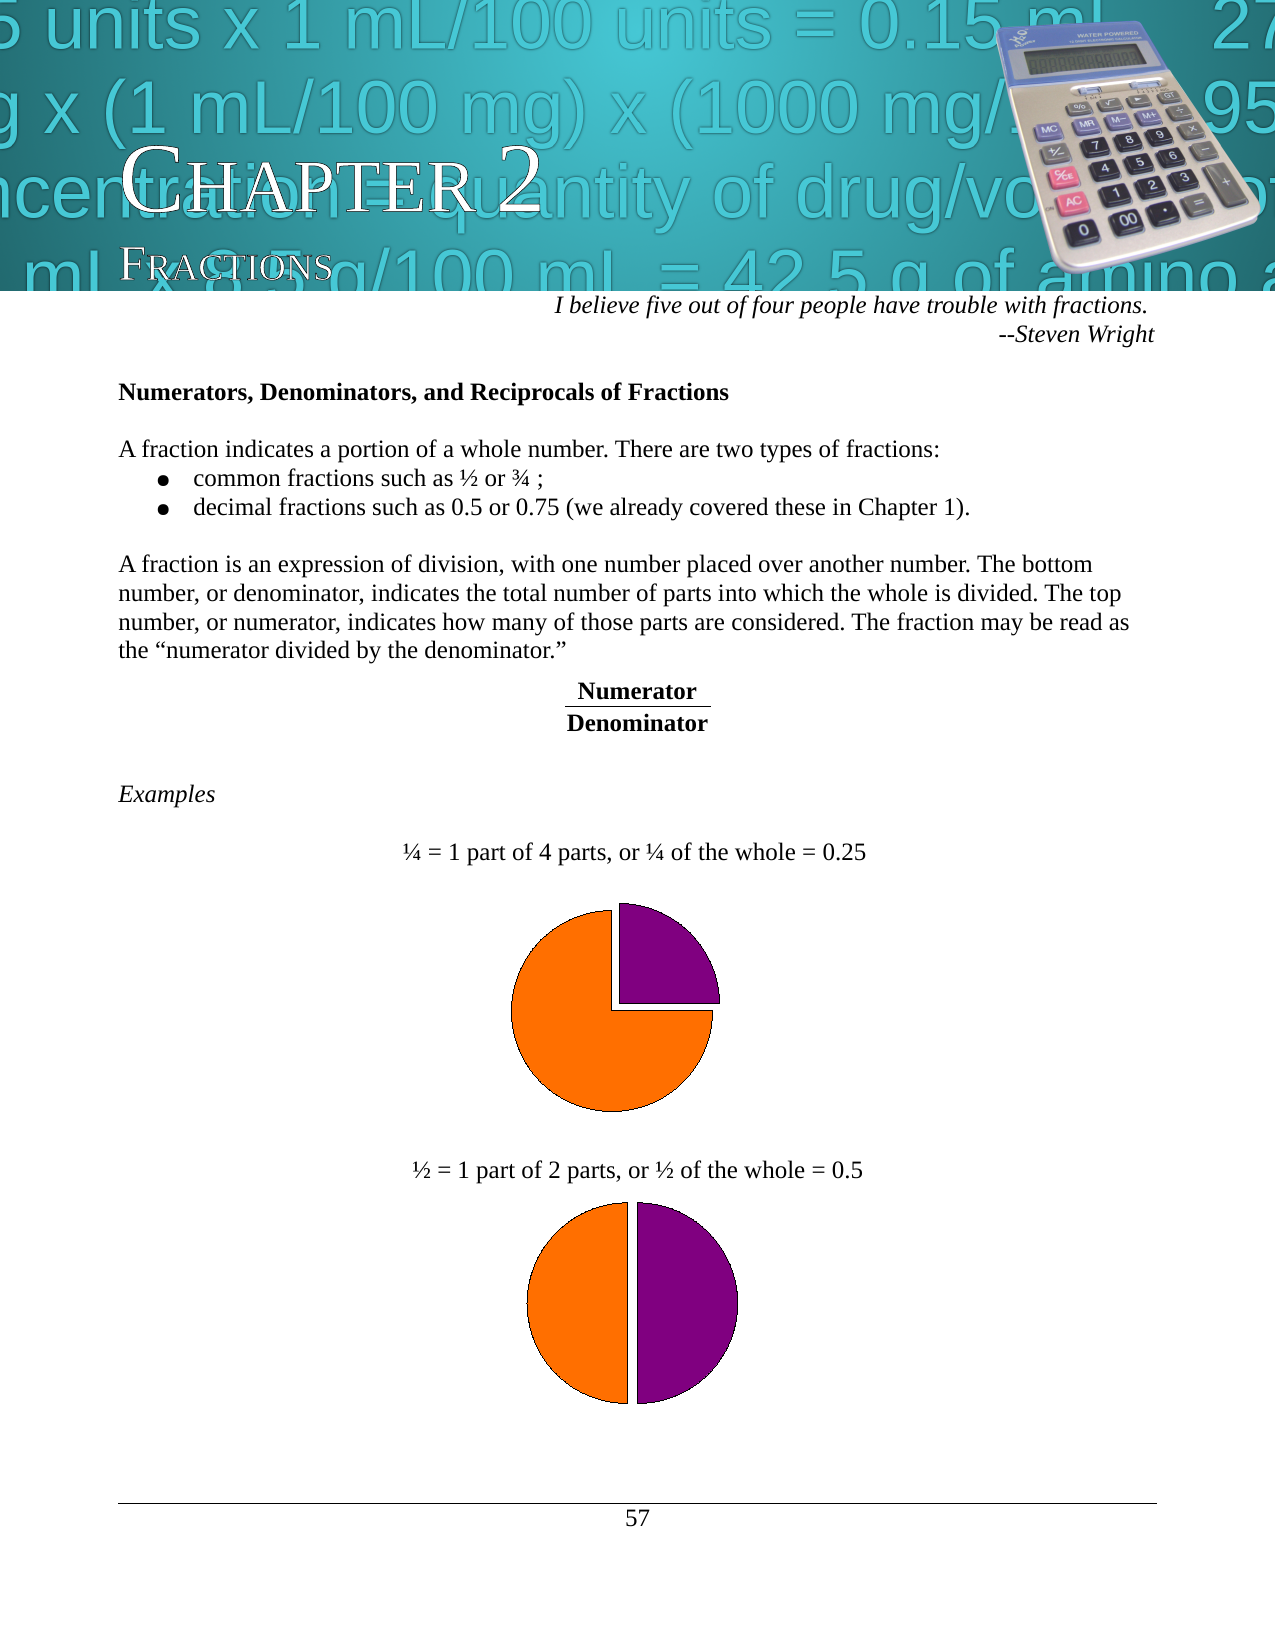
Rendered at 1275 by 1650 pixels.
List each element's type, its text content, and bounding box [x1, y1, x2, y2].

text --Steven Wright [118, 319, 1157, 348]
list common fractions such as ½ or ¾ ; [156, 463, 1157, 492]
text Examples [118, 779, 1157, 808]
list decimal fractions such as 0.5 or 0.75 (we already covered these in Chapter 1). [156, 492, 1157, 521]
text A fraction is an expression of division, with one number placed over another number. The bottom number, or denominator, indicates the total number of parts into which the whole is divided. The top number, or numerator, indicates how many of those parts are considered. The fraction may be read as the “numerator divided by the denominator.” [118, 549, 1157, 664]
text ¼ = 1 part of 4 parts, or ¼ of the whole = 0.25 [118, 837, 1157, 866]
picture [0, 0, 1275, 291]
text ½ = 1 part of 2 parts, or ½ of the whole = 0.5 [118, 1155, 1157, 1184]
text Numerators, Denominators, and Reciprocals of Fractions [118, 377, 1157, 406]
text I believe five out of four people have trouble with fractions. [118, 291, 1157, 319]
text A fraction indicates a portion of a whole number. There are two types of fractions: [118, 434, 1157, 463]
